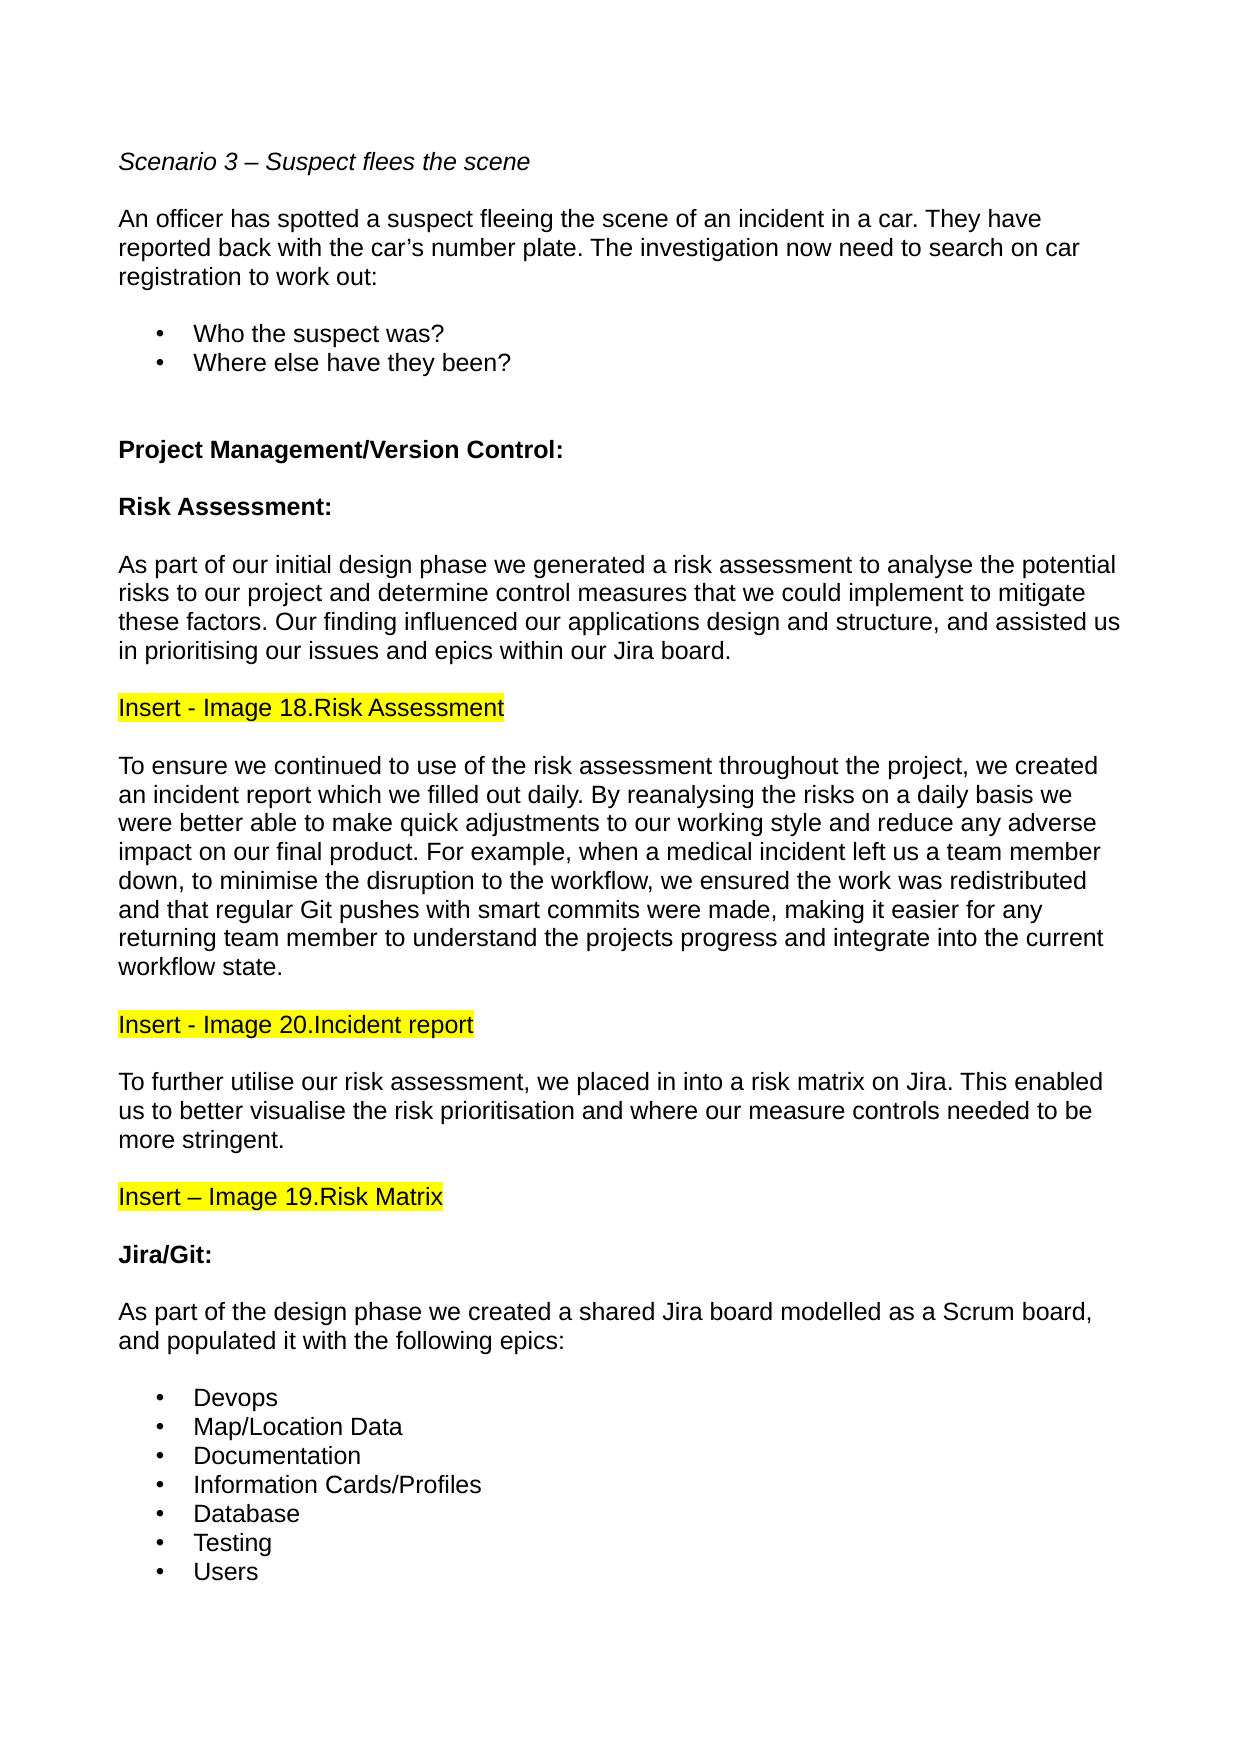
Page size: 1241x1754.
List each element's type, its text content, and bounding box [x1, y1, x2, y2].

text Insert – Image 19.Risk Matrix [118, 1182, 1122, 1211]
list Testing [156, 1528, 1122, 1556]
text As part of the design phase we created a shared Jira board modelled as a Scrum board, and populated it with the following epics: [118, 1297, 1122, 1354]
text To ensure we continued to use of the risk assessment throughout the project, we created an incident report which we filled out daily. By reanalysing the risks on a daily basis we were better able to make quick adjustments to our working style and reduce any adverse impact on our final product. For example, when a medical incident left us a team member down, to minimise the disruption to the workflow, we ensured the work was redistributed and that regular Git pushes with smart commits were made, making it easier for any returning team member to understand the projects progress and integrate into the current workflow state. [118, 751, 1122, 981]
text An officer has spotted a suspect fleeing the scene of an incident in a car. They have reported back with the car’s number plate. The investigation now need to search on car registration to work out: [118, 204, 1122, 291]
text To further utilise our risk assessment, we placed in into a risk matrix on Jira. This enabled us to better visualise the risk prioritisation and where our measure controls needed to be more stringent. [118, 1067, 1122, 1153]
list Devops [156, 1383, 1122, 1412]
list Where else have they been? [156, 348, 1122, 377]
text As part of our initial design phase we generated a risk assessment to analyse the potential risks to our project and determine control measures that we could implement to mitigate these factors. Our finding influenced our applications design and structure, and assisted us in prioritising our issues and epics within our Jira board. [118, 549, 1122, 664]
list Who the suspect was? [156, 319, 1122, 348]
text Scenario 3 – Suspect flees the scene [118, 147, 1122, 176]
list Information Cards/Profiles [156, 1470, 1122, 1499]
text Jira/Git: [118, 1239, 1122, 1268]
text Project Management/Version Control: [118, 434, 1122, 463]
list Users [156, 1556, 1122, 1585]
text Risk Assessment: [118, 492, 1122, 521]
text Insert - Image 20.Incident report [118, 1009, 1122, 1038]
list Map/Location Data [156, 1412, 1122, 1441]
list Database [156, 1499, 1122, 1528]
list Documentation [156, 1441, 1122, 1470]
text Insert - Image 18.Risk Assessment [118, 693, 1122, 722]
